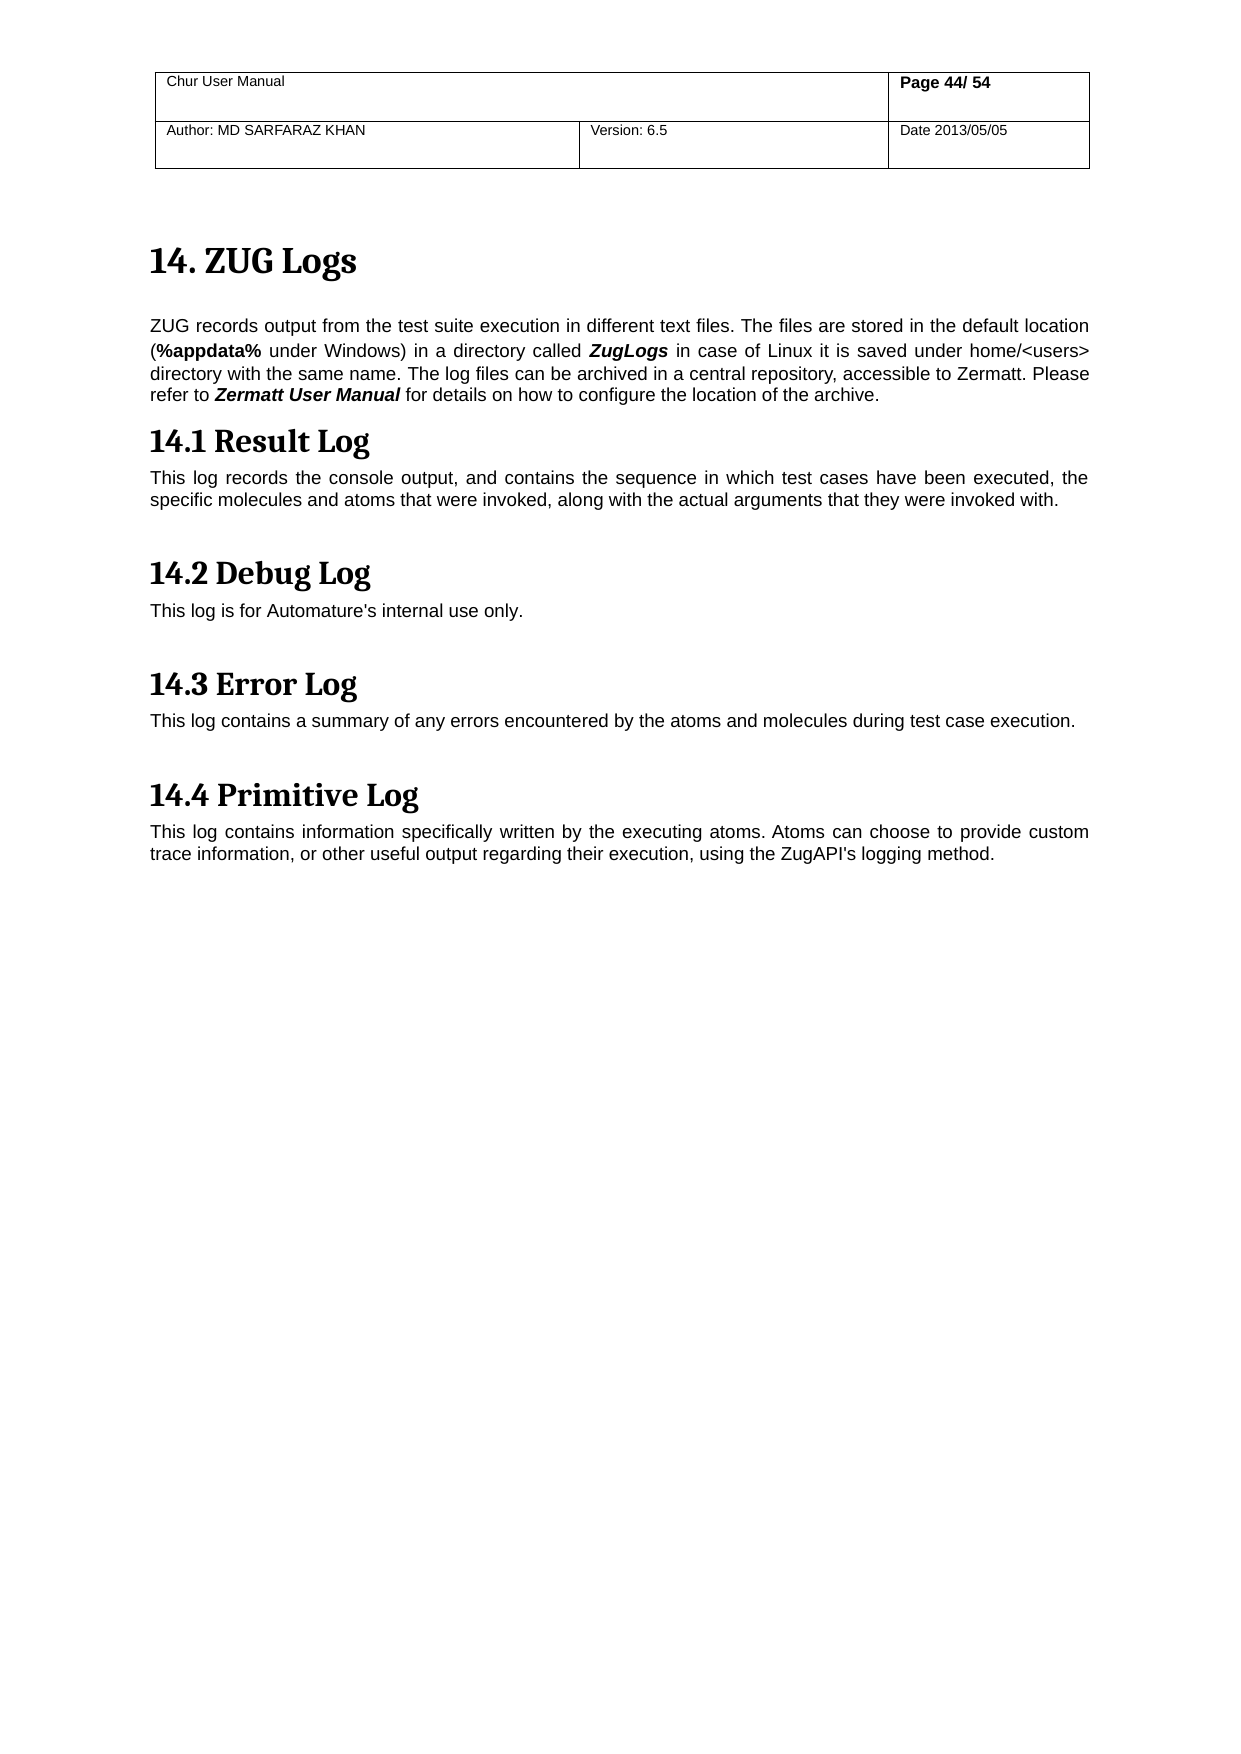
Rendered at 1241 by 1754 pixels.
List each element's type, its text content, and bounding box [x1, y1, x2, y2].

text This log is for Automature's internal use only. [150, 599, 1090, 621]
subtitle 14.4 Primitive Log [150, 776, 1090, 815]
subtitle 14.3 Error Log [150, 666, 1090, 704]
text ZUG records output from the test suite execution in different text files. The files are stored in the default location (%appdata% under Windows) in a directory called ZugLogs in case of Linux it is saved under home/<users> directory with the same name. The log files can be archived in a central repository, accessible to Zermatt. Please refer to Zermatt User Manual for details on how to configure the location of the archive. [150, 314, 1090, 405]
subtitle 14.2 Debug Log [150, 555, 1090, 593]
text This log contains information specifically written by the executing atoms. Atoms can choose to provide custom trace information, or other useful output regarding their execution, using the ZugAPI's logging method. [150, 821, 1090, 864]
text This log records the console output, and contains the sequence in which test cases have been executed, the specific molecules and atoms that were invoked, along with the actual arguments that they were invoked with. [150, 467, 1090, 510]
subtitle 14.1 Result Log [150, 422, 1090, 461]
text This log contains a summary of any errors encountered by the atoms and molecules during test case execution. [150, 710, 1090, 732]
subtitle 14. ZUG Logs [150, 240, 1090, 283]
